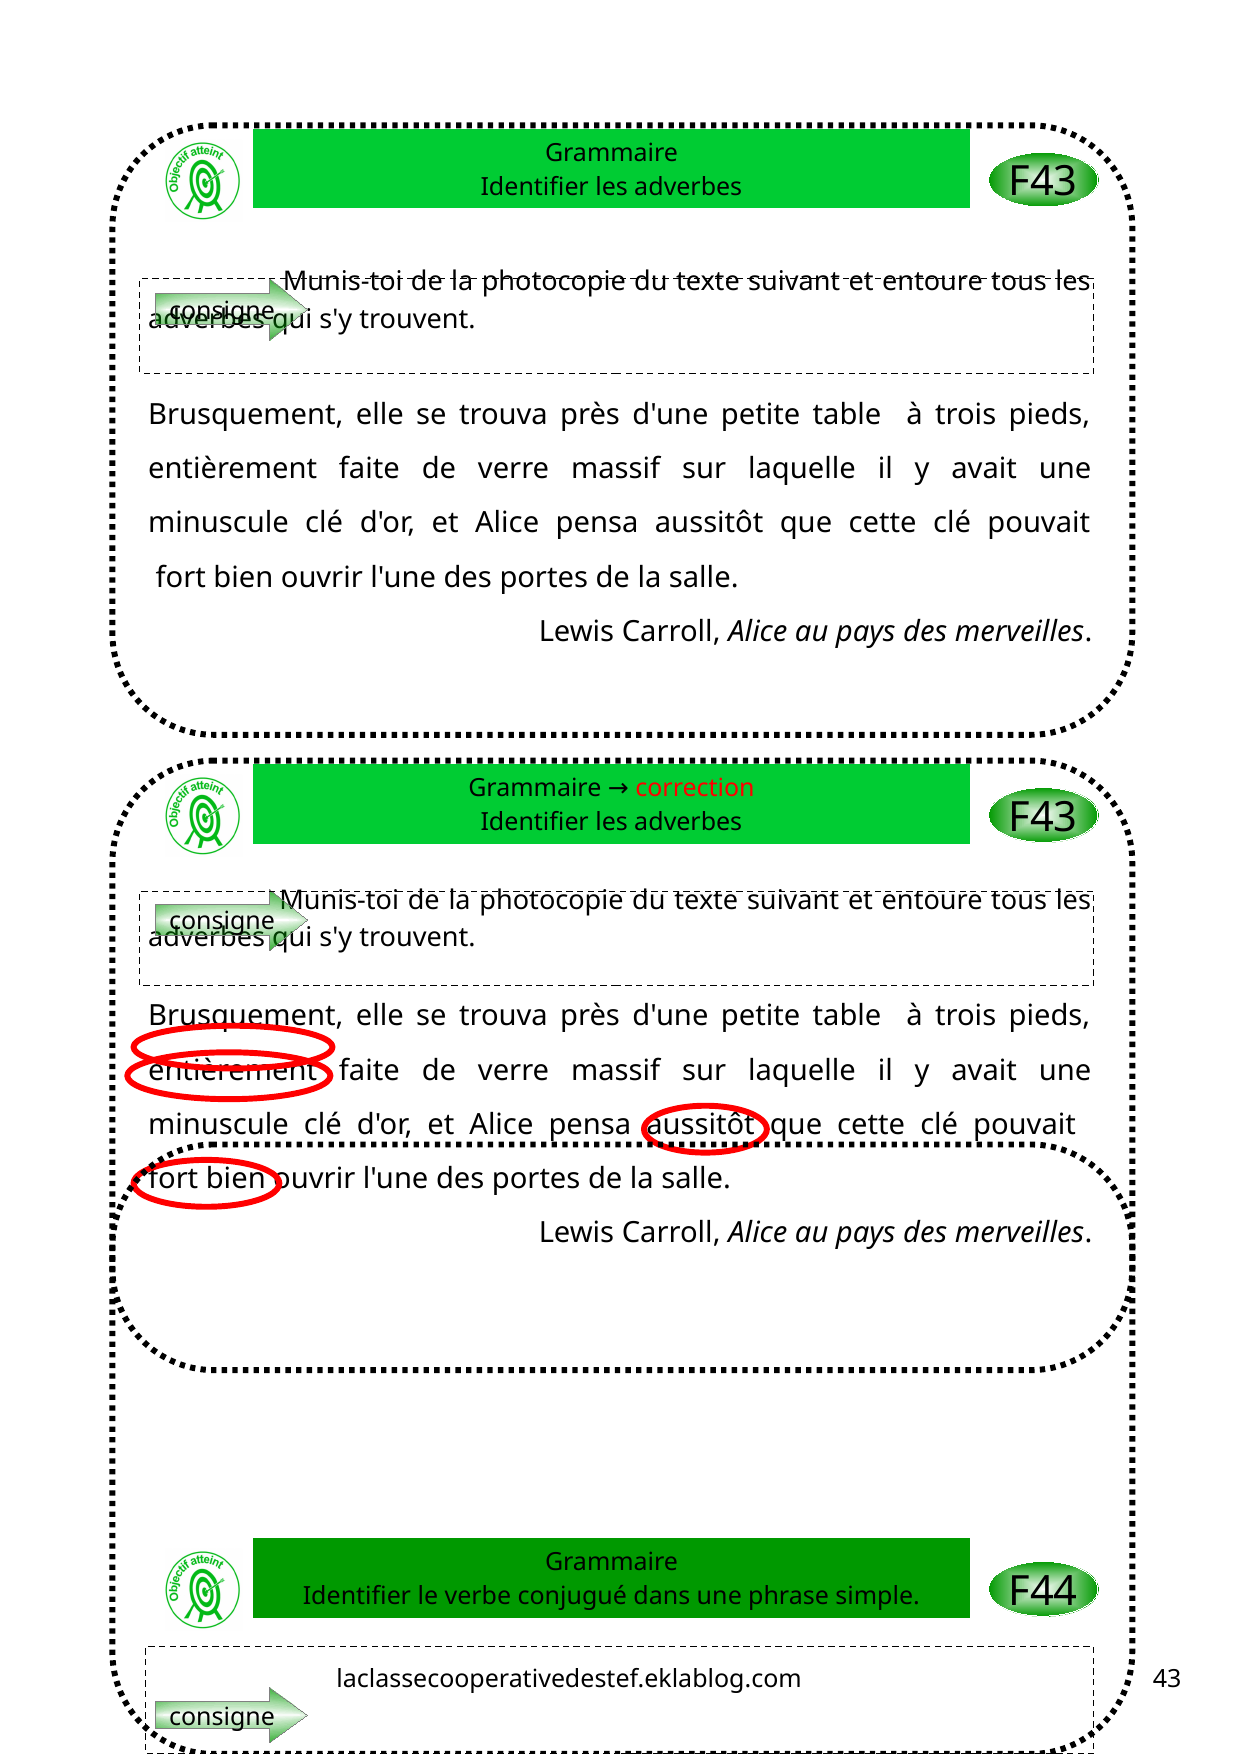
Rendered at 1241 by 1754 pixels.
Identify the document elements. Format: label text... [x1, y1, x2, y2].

table_cell [142, 1257, 248, 1308]
table_cell [101, 989, 142, 1257]
table_cell [1139, 129, 1181, 208]
picture [164, 1548, 243, 1631]
table_cell [131, 1068, 142, 1084]
table_cell [101, 656, 142, 707]
table_cell [256, 933, 275, 939]
table_cell [1139, 1538, 1181, 1618]
table_cell [248, 656, 991, 707]
table_header [253, 1510, 970, 1538]
table_cell [1065, 804, 1069, 814]
table_cell Grammaire Identifier les adverbes [253, 129, 970, 208]
table_header [142, 736, 252, 764]
table_cell [970, 209, 1098, 254]
table_header [1098, 1510, 1139, 1538]
table_header [253, 100, 970, 129]
table_cell [101, 844, 142, 872]
table_header [1139, 736, 1181, 764]
table_cell [1098, 388, 1139, 656]
table_header [1016, 169, 1022, 179]
table_cell [1098, 656, 1139, 707]
table_cell [1139, 764, 1181, 844]
table_cell [101, 342, 142, 387]
table_cell [970, 844, 1098, 872]
table_header [970, 736, 1098, 764]
table_cell [142, 1549, 164, 1618]
table_cell [59, 388, 101, 656]
table_header [142, 1510, 252, 1538]
table_header [1058, 181, 1071, 192]
table_cell [1098, 1257, 1139, 1308]
table_cell [59, 764, 101, 844]
table_cell [142, 960, 1098, 989]
table_cell [101, 209, 142, 254]
table_header [59, 736, 101, 764]
table_cell [101, 129, 142, 208]
table_cell [1139, 960, 1181, 989]
table_cell [991, 1257, 1098, 1308]
table_cell [1022, 804, 1042, 815]
table_cell [101, 872, 142, 960]
table_header [970, 1510, 1098, 1538]
table_cell Munis-toi de la photocopie du texte suivant et entoure tous les adverbes qui s'y trouvent. [142, 254, 1098, 342]
table_cell [1139, 388, 1181, 656]
table_cell [247, 901, 282, 908]
table_cell [1098, 960, 1139, 989]
table_cell Munis-toi de la photocopie du texte suivant et entoure tous les adverbes qui s'y trouvent. [142, 872, 1098, 960]
table_header [253, 736, 970, 764]
table_cell [59, 960, 101, 989]
table_header [970, 100, 1098, 129]
table_cell [101, 1257, 142, 1308]
table_cell [1098, 989, 1139, 1257]
table_cell [59, 989, 101, 1257]
table_cell [142, 656, 248, 707]
table_cell [970, 1538, 1098, 1618]
table_cell [156, 924, 175, 933]
table_cell [137, 1177, 142, 1190]
table_cell [286, 929, 295, 936]
table_cell [1139, 872, 1181, 960]
table_cell [59, 656, 101, 707]
table_cell [1098, 764, 1139, 844]
table_cell [142, 209, 252, 254]
table_cell [101, 764, 142, 844]
table_cell [1139, 989, 1181, 1257]
table_cell [59, 129, 101, 208]
table_header [1016, 182, 1045, 194]
table_cell [142, 775, 164, 844]
table_cell [253, 844, 970, 872]
table_header [101, 100, 142, 129]
table_cell [101, 388, 142, 656]
picture [164, 139, 243, 222]
table_cell [59, 844, 101, 872]
table_cell [276, 933, 284, 938]
table_cell [1139, 342, 1181, 387]
table_cell [59, 342, 101, 387]
table_cell [1098, 872, 1139, 960]
table_cell [1098, 129, 1139, 208]
table_cell [991, 656, 1098, 707]
table_cell [1139, 254, 1181, 342]
table_header [59, 1510, 101, 1538]
table_cell [59, 254, 101, 342]
table_cell [1139, 656, 1181, 707]
table_cell [1098, 844, 1139, 872]
table_cell [142, 342, 1098, 387]
table_header [59, 100, 101, 129]
table_cell [101, 254, 142, 342]
table_header [142, 100, 252, 129]
table_cell [1018, 818, 1045, 829]
table_cell [1098, 1538, 1139, 1618]
table_cell [59, 1538, 101, 1618]
table_cell [59, 1257, 101, 1308]
table_cell [142, 1538, 252, 1548]
table_cell [1049, 817, 1065, 827]
table_cell [284, 903, 296, 912]
table_cell [243, 775, 252, 844]
table_cell [59, 872, 101, 960]
table_cell [142, 844, 252, 872]
table_cell [1139, 844, 1181, 872]
table_cell [1139, 209, 1181, 254]
table_cell [248, 1257, 991, 1308]
table_cell [1018, 805, 1022, 815]
table_header [101, 736, 142, 764]
table_cell [1098, 254, 1139, 342]
table_cell [1098, 342, 1139, 387]
table_cell [137, 1043, 142, 1051]
table_cell [1058, 817, 1069, 828]
table_cell [1022, 818, 1045, 827]
table_cell [1098, 209, 1139, 254]
table_header [1139, 1510, 1181, 1538]
table_cell Grammaire Identifier le verbe conjugué dans une phrase simple. [253, 1538, 970, 1618]
table_header [1098, 100, 1139, 129]
table_cell [101, 1538, 142, 1618]
table_cell Grammaire → correction Identifier les adverbes [253, 764, 970, 844]
table_cell [1139, 1257, 1181, 1308]
table_header [1098, 736, 1139, 764]
table_header [1139, 100, 1181, 129]
table_cell [1049, 804, 1065, 814]
table_cell [970, 764, 1098, 844]
table_cell [253, 209, 970, 254]
table_cell [101, 960, 142, 989]
table_cell [156, 905, 217, 916]
table_cell Brusquement, elle se trouva près d'une petite table à trois pieds, entièrement faite de verre massif sur laquelle il y avait une minuscule clé d'or, et Alice pensa aussitôt que cette clé pouvait fort bien ouvrir l'une des portes de la salle. Lewis Carroll, Alice au pays des merveilles. [142, 388, 1098, 656]
table_header [1061, 168, 1070, 178]
table_cell [142, 764, 252, 774]
table_header [101, 1510, 142, 1538]
table_cell [142, 129, 252, 208]
table_cell Brusquement, elle se trouva près d'une petite table à trois pieds, entièrement faite de verre massif sur laquelle il y avait une minuscule clé d'or, et Alice pensa aussitôt que cette clé pouvait fort bien ouvrir l'une des portes de la salle. Lewis Carroll, Alice au pays des merveilles. [142, 989, 1098, 1257]
table_cell [243, 1549, 252, 1618]
table_cell [59, 209, 101, 254]
picture [164, 774, 243, 857]
table_cell [970, 129, 1098, 208]
